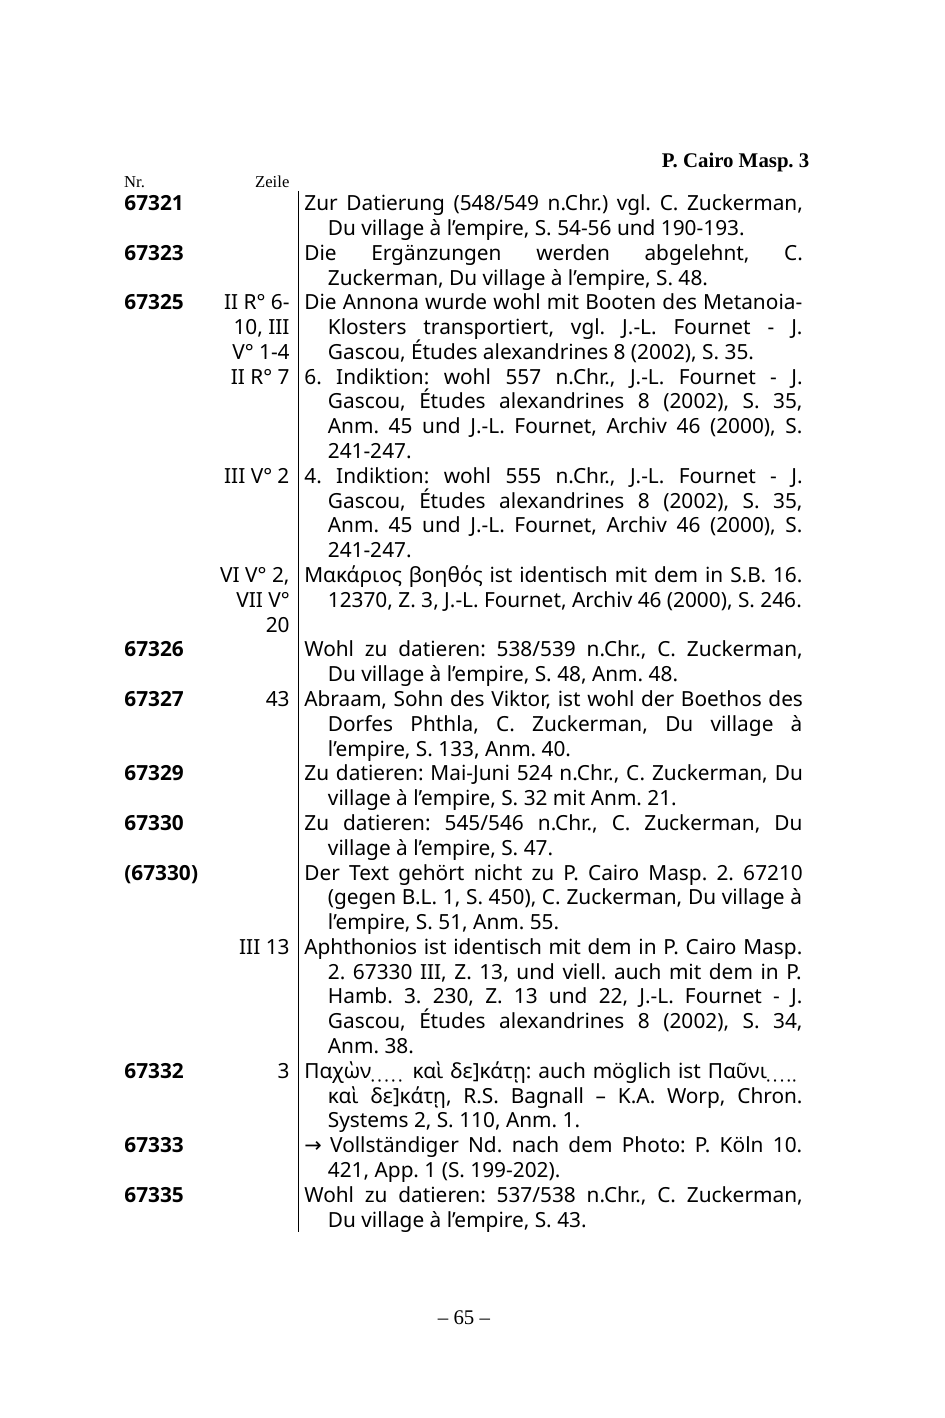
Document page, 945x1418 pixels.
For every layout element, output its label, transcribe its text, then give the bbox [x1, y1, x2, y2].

table_cell Μακάριος βοηθός ist identisch mit dem in S.B. 16. 12370, Z. 3, J.-L. Fournet, Archiv 46 (2000), S. 246. [299, 563, 809, 637]
table_cell 67332 [118, 1059, 207, 1133]
table_cell [118, 563, 207, 637]
table_cell 67321 [118, 191, 298, 240]
table_cell Der Text gehört nicht zu P. Cairo Masp. 2. 67210 (gegen B.L. 1, S. 450), C. Zuckerman, Du village à l’empire, S. 51, Anm. 55. [299, 860, 809, 934]
table_cell 67323 [118, 240, 298, 290]
table_cell II R° 6-10, III V° 1-4 [207, 290, 298, 364]
table_cell 43 [207, 687, 298, 761]
table_cell Die Ergänzungen werden abgelehnt, C. Zuckerman, Du village à l’empire, S. 48. [299, 240, 809, 290]
table_cell [118, 935, 207, 1058]
table_cell 67326 [118, 637, 298, 687]
table_cell Zur Datierung (548/549 n.Chr.) vgl. C. Zuckerman, Du village à l’empire, S. 54-56 und 190-193. [299, 191, 809, 240]
table_cell III 13 [207, 935, 298, 1058]
table_cell Wohl zu datieren: 537/538 n.Chr., C. Zuckerman, Du village à l’empire, S. 43. [299, 1183, 809, 1232]
table_cell [118, 464, 207, 563]
table_cell → Vollständiger Nd. nach dem Photo: P. Köln 10. 421, App. 1 (S. 199-202). [299, 1133, 809, 1182]
table_cell Παχὼν ̣ ̣ ̣ ̣ ̣ καὶ δε]κάτῃ: auch möglich ist Παῦνι ̣ ̣ ̣ ̣ ̣ καὶ δε]κάτῃ, R.S. Bagnall – K.A. Worp, Chron. Systems 2, S. 110, Anm. 1. [299, 1059, 809, 1133]
table_cell III V° 2 [207, 464, 298, 563]
table_cell Zu datieren: 545/546 n.Chr., C. Zuckerman, Du village à l’empire, S. 47. [299, 811, 809, 860]
table_cell 4. Indiktion: wohl 555 n.Chr., J.-L. Fournet - J. Gascou, Études alexandrines 8 (2002), S. 35, Anm. 45 und J.-L. Fournet, Archiv 46 (2000), S. 241-247. [299, 464, 809, 563]
table_cell 67335 [118, 1183, 298, 1232]
table_cell 67325 [118, 290, 207, 364]
table_cell 6. Indiktion: wohl 557 n.Chr., J.-L. Fournet - J. Gascou, Études alexandrines 8 (2002), S. 35, Anm. 45 und J.-L. Fournet, Archiv 46 (2000), S. 241-247. [299, 364, 809, 463]
table_cell Wohl zu datieren: 538/539 n.Chr., C. Zuckerman, Du village à l’empire, S. 48, Anm. 48. [299, 637, 809, 687]
table_cell Aphthonios ist identisch mit dem in P. Cairo Masp. 2. 67330 III, Z. 13, und viell. auch mit dem in P. Hamb. 3. 230, Z. 13 und 22, J.-L. Fournet - J. Gascou, Études alexandrines 8 (2002), S. 34, Anm. 38. [299, 935, 809, 1058]
table_cell 67329 [118, 761, 298, 811]
table_cell Abraam, Sohn des Viktor, ist wohl der Boethos des Dorfes Phthla, C. Zuckerman, Du village à l’empire, S. 133, Anm. 40. [299, 687, 809, 761]
table_cell II R° 7 [207, 364, 298, 463]
table_cell Die Annona wurde wohl mit Booten des Metanoia-Klosters transportiert, vgl. J.-L. Fournet - J. Gascou, Études alexandrines 8 (2002), S. 35. [299, 290, 809, 364]
table_cell 67330 [118, 811, 298, 860]
table_cell [118, 364, 207, 463]
table_cell 3 [207, 1059, 298, 1133]
table_cell 67327 [118, 687, 207, 761]
table_cell (67330) [118, 860, 298, 934]
table_cell Zu datieren: Mai-Juni 524 n.Chr., C. Zuckerman, Du village à l’empire, S. 32 mit Anm. 21. [299, 761, 809, 811]
table_cell VI V° 2, VII V° 20 [207, 563, 298, 637]
table_cell 67333 [118, 1133, 298, 1182]
